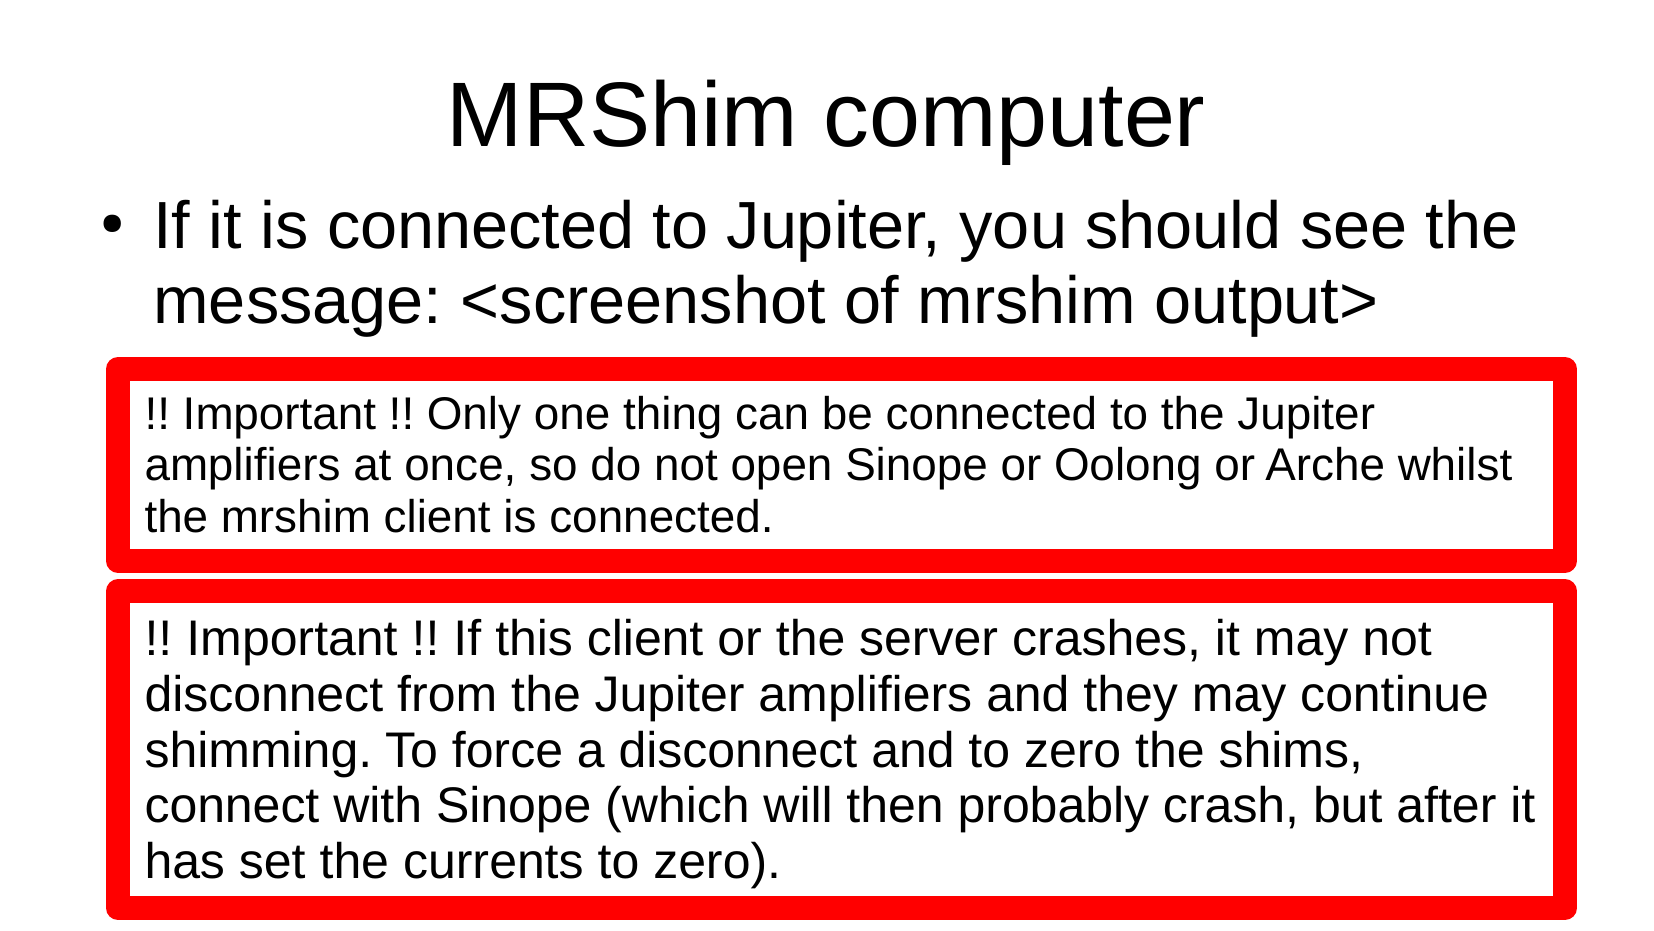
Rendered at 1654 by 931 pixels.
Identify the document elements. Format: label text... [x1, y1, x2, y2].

text_box !! Important !! Only one thing can be connected to the Jupiter amplifiers at once, so do not open Sinope or Oolong or Arche whilst the mrshim client is connected. [118, 368, 1565, 562]
title MRShim computer [82, 37, 1571, 188]
list If it is connected to Jupiter, you should see the message: <screenshot of mrshim output> [82, 188, 1571, 355]
text_box !! Important !! If this client or the server crashes, it may not disconnect from the Jupiter amplifiers and they may continue shimming. To force a disconnect and to zero the shims, connect with Sinope (which will then probably crash, but after it has set the currents to zero). [118, 591, 1565, 909]
